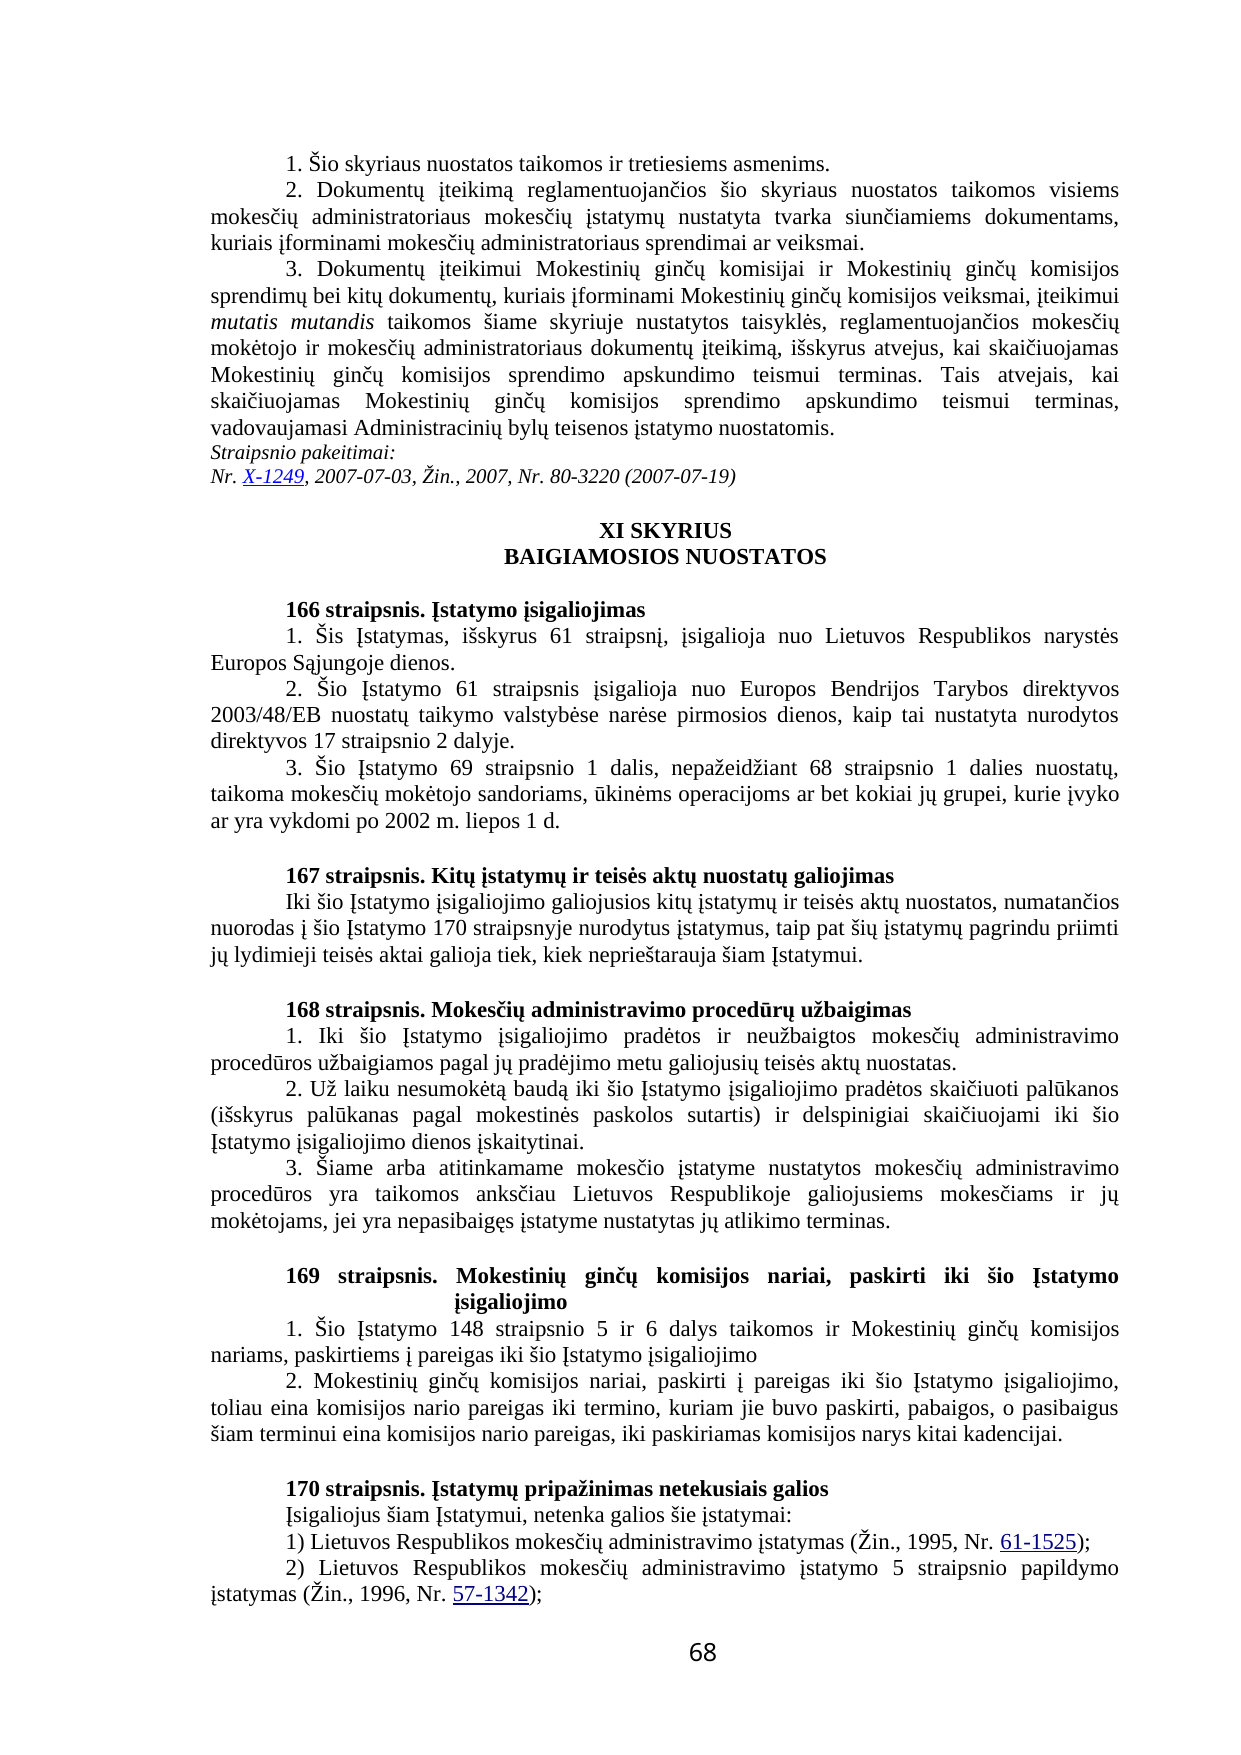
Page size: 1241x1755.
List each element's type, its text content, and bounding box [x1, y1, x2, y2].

text 2) Lietuvos Respublikos mokesčių administravimo įstatymo 5 straipsnio papildymo įstatymas (Žin., 1996, Nr. 57-1342); [210, 1554, 1120, 1607]
text 166 straipsnis. Įstatymo įsigaliojimas [210, 596, 1120, 622]
text 1) Lietuvos Respublikos mokesčių administravimo įstatymas (Žin., 1995, Nr. 61-1525); [210, 1528, 1120, 1554]
text 167 straipsnis. Kitų įstatymų ir teisės aktų nuostatų galiojimas [210, 862, 1120, 888]
text 170 straipsnis. Įstatymų pripažinimas netekusiais galios [210, 1475, 1120, 1501]
text 1. Šio skyriaus nuostatos taikomos ir tretiesiems asmenims. [210, 150, 1120, 176]
text Įsigaliojus šiam Įstatymui, netenka galios šie įstatymai: [210, 1501, 1120, 1528]
text 2. Už laiku nesumokėtą baudą iki šio Įstatymo įsigaliojimo pradėtos skaičiuoti palūkanos (išskyrus palūkanas pagal mokestinės paskolos sutartis) ir delspinigiai skaičiuojami iki šio Įstatymo įsigaliojimo dienos įskaitytinai. [210, 1075, 1120, 1154]
text Iki šio Įstatymo įsigaliojimo galiojusios kitų įstatymų ir teisės aktų nuostatos, numatančios nuorodas į šio Įstatymo 170 straipsnyje nurodytus įstatymus, taip pat šių įstatymų pagrindu priimti jų lydimieji teisės aktai galioja tiek, kiek neprieštarauja šiam Įstatymui. [210, 888, 1120, 967]
text 168 straipsnis. Mokesčių administravimo procedūrų užbaigimas [210, 996, 1120, 1022]
text 3. Dokumentų įteikimui Mokestinių ginčų komisijai ir Mokestinių ginčų komisijos sprendimų bei kitų dokumentų, kuriais įforminami Mokestinių ginčų komisijos veiksmai, įteikimui mutatis mutandis taikomos šiame skyriuje nustatytos taisyklės, reglamentuojančios mokesčių mokėtojo ir mokesčių administratoriaus dokumentų įteikimą, išskyrus atvejus, kai skaičiuojamas Mokestinių ginčų komisijos sprendimo apskundimo teismui terminas. Tais atvejais, kai skaičiuojamas Mokestinių ginčų komisijos sprendimo apskundimo teismui terminas, vadovaujamasi Administracinių bylų teisenos įstatymo nuostatomis. [210, 255, 1120, 440]
text 1. Iki šio Įstatymo įsigaliojimo pradėtos ir neužbaigtos mokesčių administravimo procedūros užbaigiamos pagal jų pradėjimo metu galiojusių teisės aktų nuostatas. [210, 1022, 1120, 1075]
subtitle BAIGIAMOSIOS NUOSTATOS [210, 543, 1120, 569]
text 1. Šio Įstatymo 148 straipsnio 5 ir 6 dalys taikomos ir Mokestinių ginčų komisijos nariams, paskirtiems į pareigas iki šio Įstatymo įsigaliojimo [210, 1314, 1120, 1367]
text 2. Mokestinių ginčų komisijos nariai, paskirti į pareigas iki šio Įstatymo įsigaliojimo, toliau eina komisijos nario pareigas iki termino, kuriam jie buvo paskirti, pabaigos, o pasibaigus šiam terminui eina komisijos nario pareigas, iki paskiriamas komisijos narys kitai kadencijai. [210, 1367, 1120, 1446]
text 2. Dokumentų įteikimą reglamentuojančios šio skyriaus nuostatos taikomos visiems mokesčių administratoriaus mokesčių įstatymų nustatyta tvarka siunčiamiems dokumentams, kuriais įforminami mokesčių administratoriaus sprendimai ar veiksmai. [210, 176, 1120, 255]
text Straipsnio pakeitimai: [210, 440, 1120, 464]
text Nr. X-1249, 2007-07-03, Žin., 2007, Nr. 80-3220 (2007-07-19) [210, 464, 1120, 488]
text 169 straipsnis. Mokestinių ginčų komisijos nariai, paskirti iki šio Įstatymo įsigaliojimo [285, 1262, 1120, 1314]
text 2. Šio Įstatymo 61 straipsnis įsigalioja nuo Europos Bendrijos Tarybos direktyvos 2003/48/EB nuostatų taikymo valstybėse narėse pirmosios dienos, kaip tai nustatyta nurodytos direktyvos 17 straipsnio 2 dalyje. [210, 675, 1120, 754]
text 1. Šis Įstatymas, išskyrus 61 straipsnį, įsigalioja nuo Lietuvos Respublikos narystės Europos Sąjungoje dienos. [210, 622, 1120, 675]
subtitle XI SKYRIUS [210, 517, 1120, 543]
text 3. Šiame arba atitinkamame mokesčio įstatyme nustatytos mokesčių administravimo procedūros yra taikomos anksčiau Lietuvos Respublikoje galiojusiems mokesčiams ir jų mokėtojams, jei yra nepasibaigęs įstatyme nustatytas jų atlikimo terminas. [210, 1154, 1120, 1233]
text 3. Šio Įstatymo 69 straipsnio 1 dalis, nepažeidžiant 68 straipsnio 1 dalies nuostatų, taikoma mokesčių mokėtojo sandoriams, ūkinėms operacijoms ar bet kokiai jų grupei, kurie įvyko ar yra vykdomi po 2002 m. liepos 1 d. [210, 754, 1120, 833]
